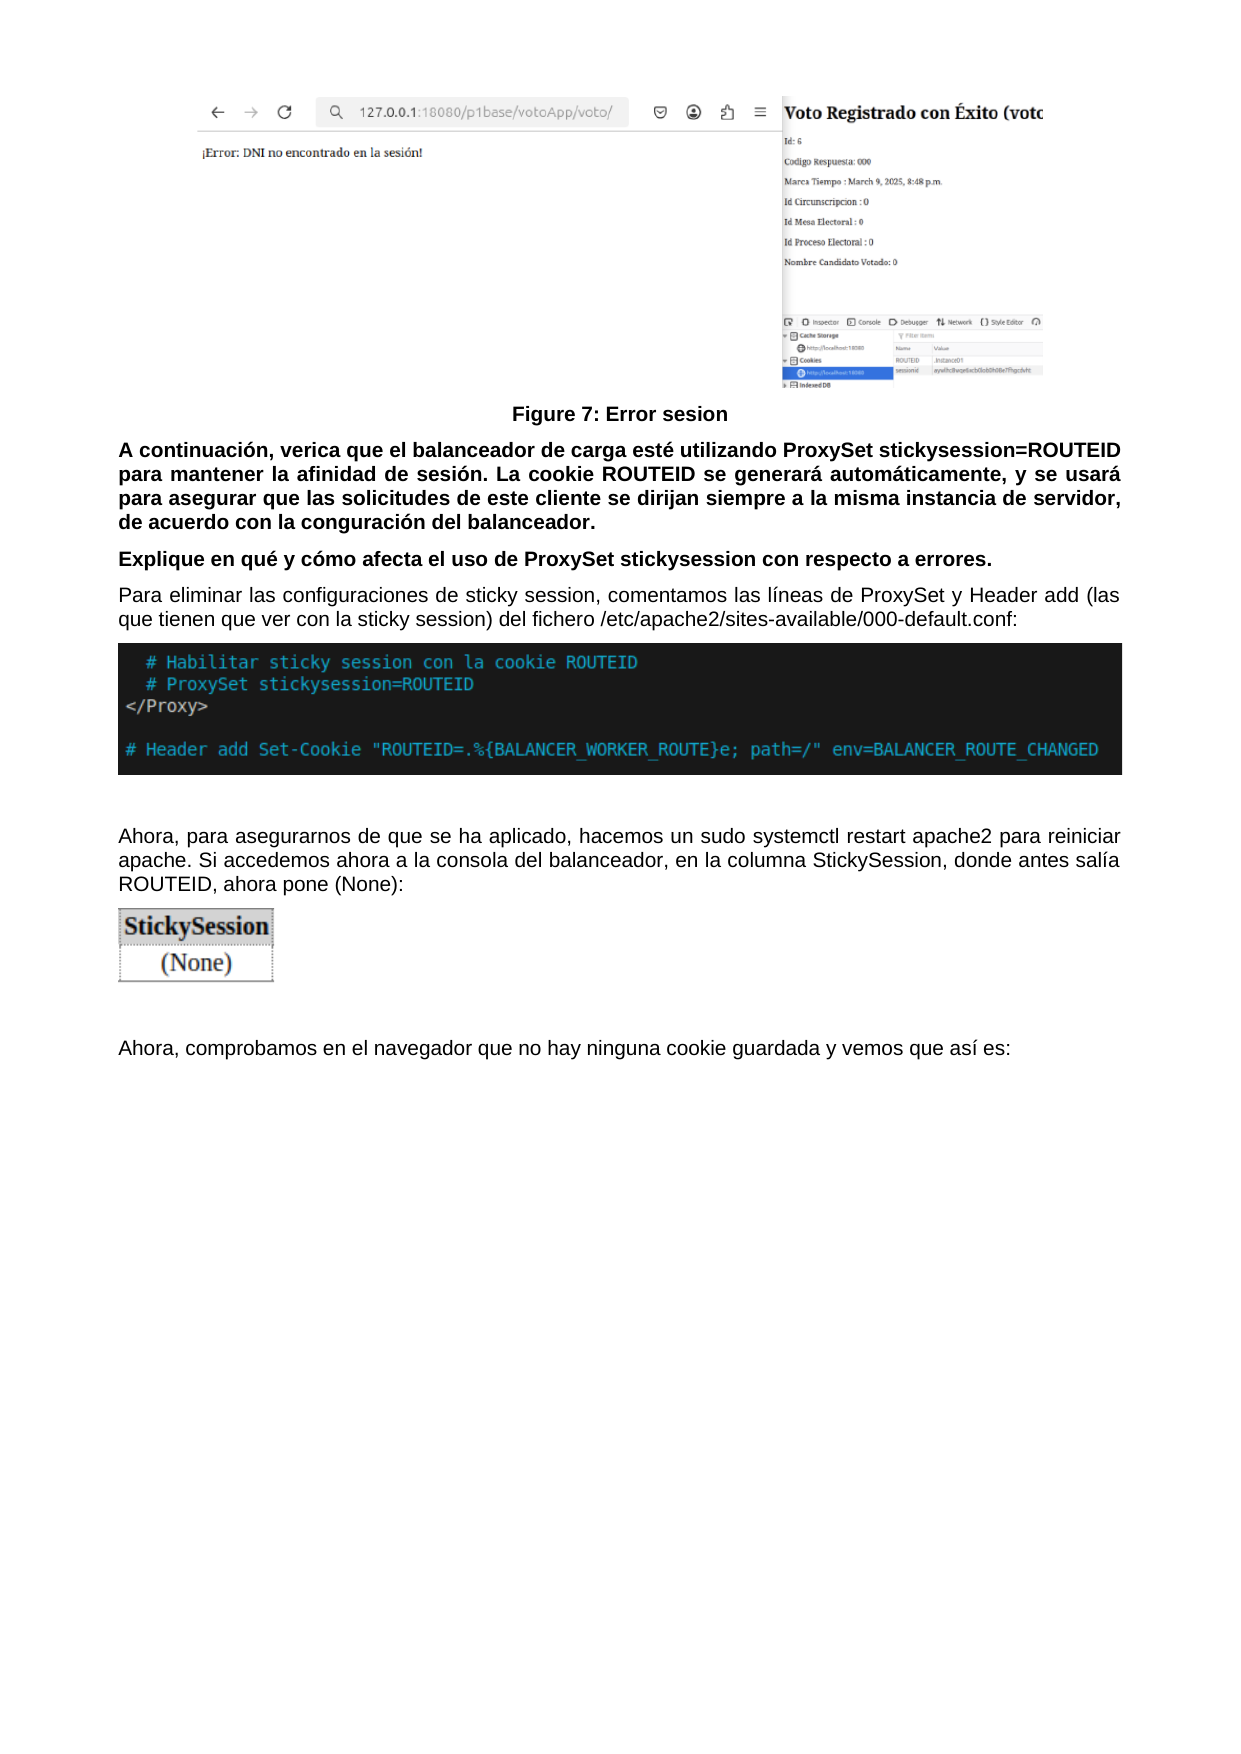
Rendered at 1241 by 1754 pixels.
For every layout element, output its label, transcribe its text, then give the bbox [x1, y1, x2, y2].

text Figure 7: Error sesion [118, 402, 1122, 426]
text Explique en qué y cómo afecta el uso de ProxySet stickysession con respecto a errores. [118, 546, 1122, 570]
picture [197, 88, 1043, 389]
picture [118, 643, 1123, 775]
text Para eliminar las configuraciones de sticky session, comentamos las líneas de ProxySet y Header add (las que tienen que ver con la sticky session) del fichero /etc/apache2/sites-available/000-default.conf: [118, 583, 1122, 631]
text A continuación, verica que el balanceador de carga esté utilizando ProxySet stickysession=ROUTEID para mantener la afinidad de sesión. La cookie ROUTEID se generará automáticamente, y se usará para asegurar que las solicitudes de este cliente se dirijan siempre a la misma instancia de servidor, de acuerdo con la conguración del balanceador. [118, 438, 1122, 534]
picture [118, 908, 275, 987]
text Ahora, comprobamos en el navegador que no hay ninguna cookie guardada y vemos que así es: [118, 1035, 1122, 1059]
text Ahora, para asegurarnos de que se ha aplicado, hacemos un sudo systemctl restart apache2 para reiniciar apache. Si accedemos ahora a la consola del balanceador, en la columna StickySession, donde antes salía ROUTEID, ahora pone (None): [118, 824, 1122, 896]
